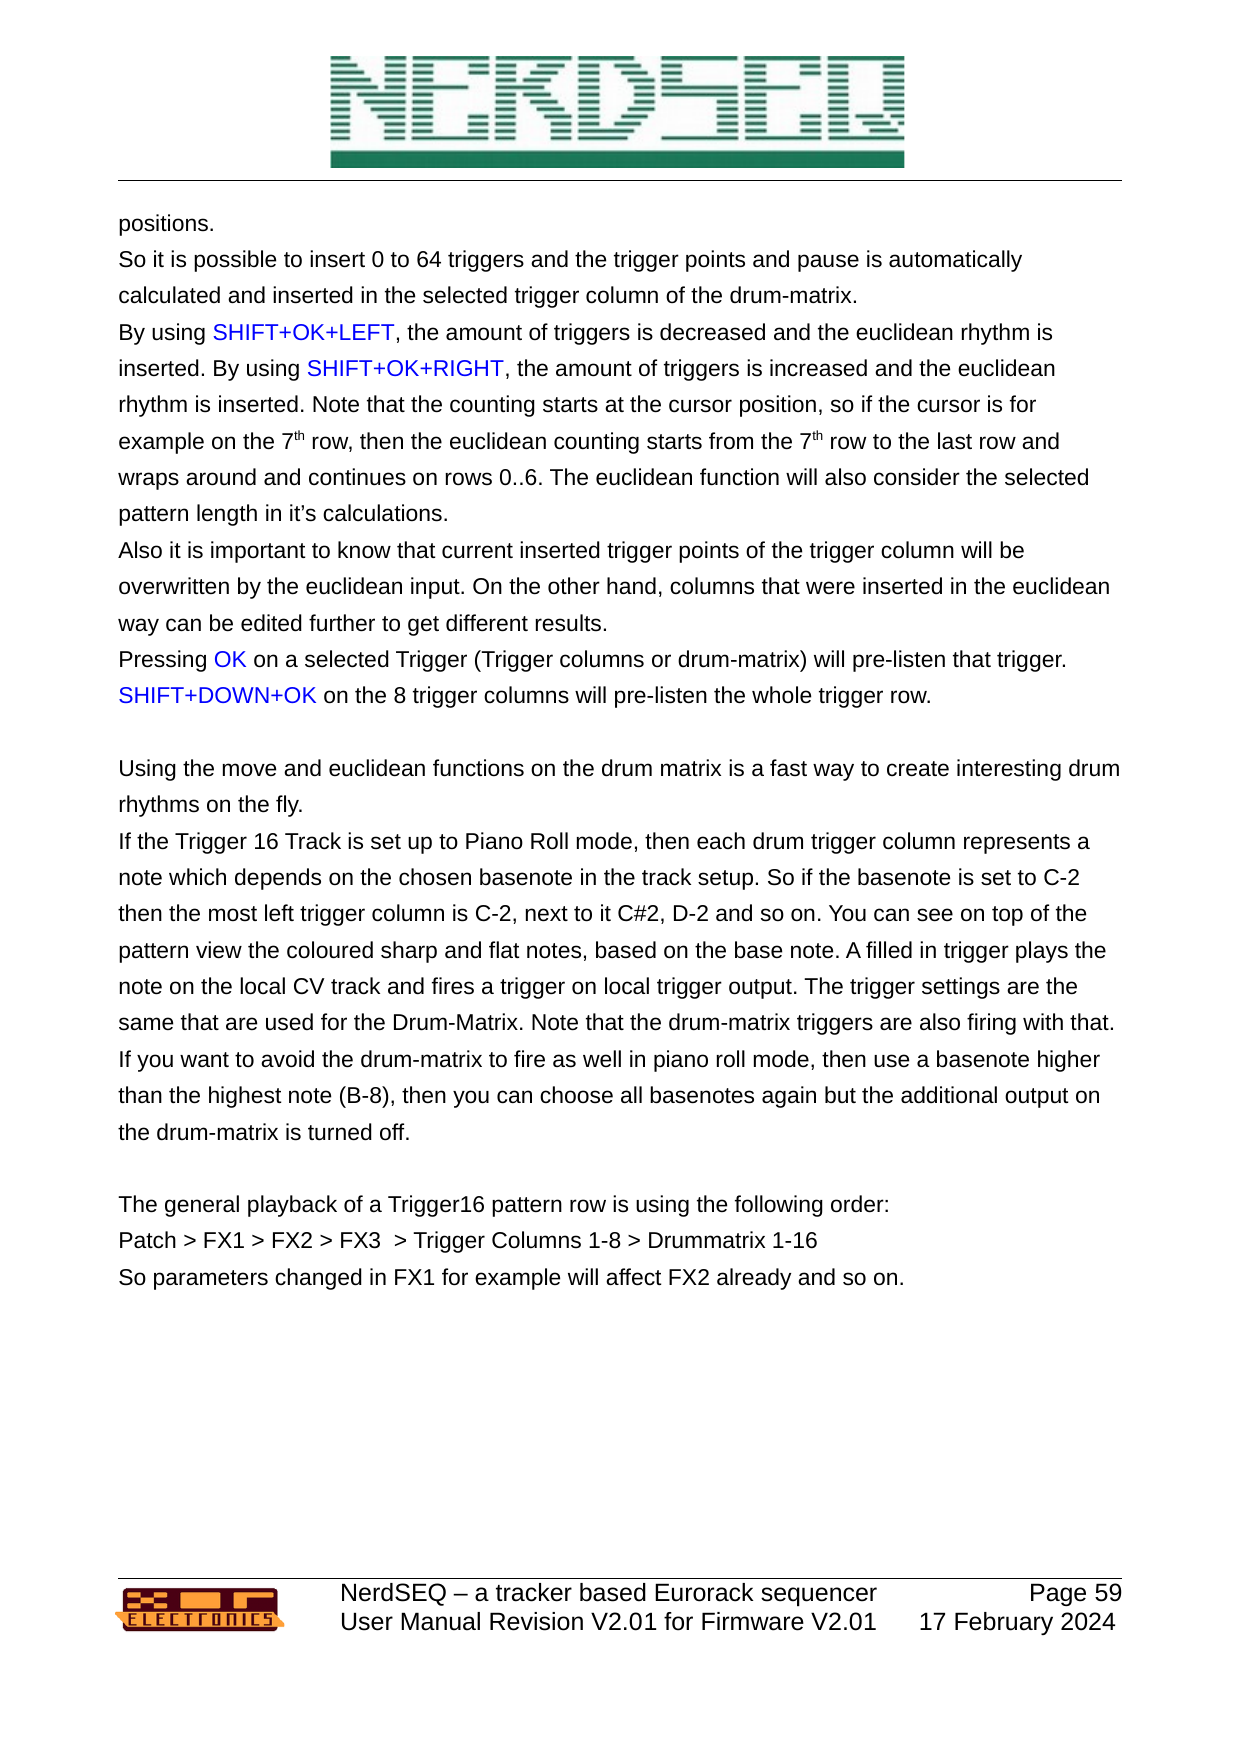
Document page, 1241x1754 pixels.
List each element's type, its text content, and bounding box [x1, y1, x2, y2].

text Using the move and euclidean functions on the drum matrix is a fast way to create interesting drum rhythms on the fly. [118, 755, 1122, 818]
picture [330, 56, 905, 168]
text The general playback of a Trigger16 pattern row is using the following order: [118, 1191, 1122, 1217]
picture [115, 1584, 285, 1634]
text Patch > FX1 > FX2 > FX3 > Trigger Columns 1-8 > Drummatrix 1-16 [118, 1227, 1122, 1254]
text Also it is important to know that current inserted trigger points of the trigger column will be overwritten by the euclidean input. On the other hand, columns that were inserted in the euclidean way can be edited further to get different results. [118, 537, 1122, 636]
text So parameters changed in FX1 for example will affect FX2 already and so on. [118, 1264, 1122, 1290]
text Pressing OK on a selected Trigger (Trigger columns or drum-matrix) will pre-listen that trigger. SHIFT+DOWN+OK on the 8 trigger columns will pre-listen the whole trigger row. [118, 646, 1122, 708]
text positions. So it is possible to insert 0 to 64 triggers and the trigger points and pause is automatically calculated and inserted in the selected trigger column of the drum-matrix. By using SHIFT+OK+LEFT, the amount of triggers is decreased and the euclidean rhythm is inserted. By using SHIFT+OK+RIGHT, the amount of triggers is increased and the euclidean rhythm is inserted. Note that the counting starts at the cursor position, so if the cursor is for example on the 7th row, then the euclidean counting starts from the 7th row to the last row and wraps around and continues on rows 0..6. The euclidean function will also consider the selected pattern length in it’s calculations. [118, 209, 1122, 527]
text If the Trigger 16 Track is set up to Piano Roll mode, then each drum trigger column represents a note which depends on the chosen basenote in the track setup. So if the basenote is set to C-2 then the most left trigger column is C-2, next to it C#2, D-2 and so on. You can see on top of the pattern view the coloured sharp and flat notes, based on the base note. A filled in trigger plays the note on the local CV track and fires a trigger on local trigger output. The trigger settings are the same that are used for the Drum-Matrix. Note that the drum-matrix triggers are also firing with that. If you want to avoid the drum-matrix to fire as well in piano roll mode, then use a basenote higher than the highest note (B-8), then you can choose all basenotes again but the additional output on the drum-matrix is turned off. [118, 828, 1122, 1145]
